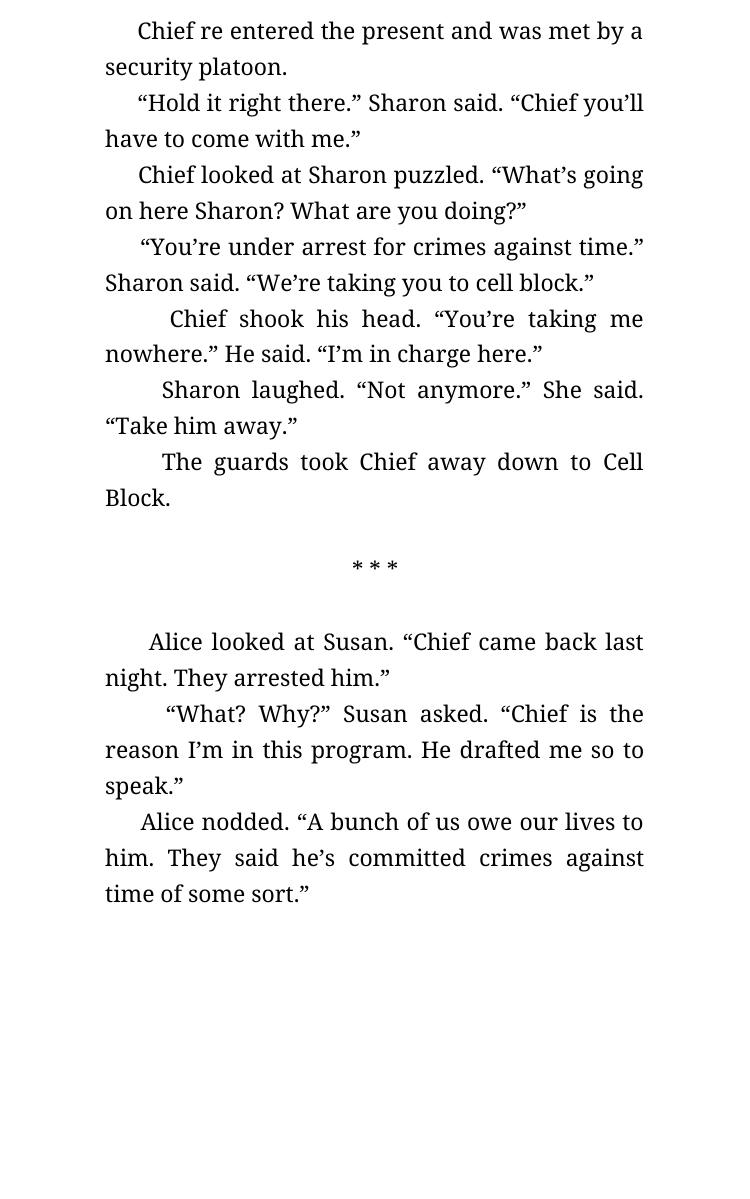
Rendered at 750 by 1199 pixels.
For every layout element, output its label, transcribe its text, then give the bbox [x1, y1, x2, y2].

text “You’re under arrest for crimes against time.” Sharon said. “We’re taking you to cell block.” [105, 231, 645, 298]
text “What? Why?” Susan asked. “Chief is the reason I’m in this program. He drafted me so to speak.” [105, 698, 645, 801]
text * * * [105, 554, 645, 585]
text “Hold it right there.” Sharon said. “Chief you’ll have to come with me.” [105, 87, 645, 154]
text The guards took Chief away down to Cell Block. [105, 446, 645, 513]
text Alice looked at Susan. “Chief came back last night. They arrested him.” [105, 626, 645, 693]
text Chief looked at Sharon puzzled. “What’s going on here Sharon? What are you doing?” [105, 159, 645, 226]
text Alice nodded. “A bunch of us owe our lives to him. They said he’s committed crimes against time of some sort.” [105, 806, 645, 909]
text Chief re entered the present and was met by a security platoon. [105, 15, 645, 82]
text Chief shook his head. “You’re taking me nowhere.” He said. “I’m in charge here.” [105, 302, 645, 370]
text Sharon laughed. “Not anymore.” She said. “Take him away.” [105, 374, 645, 442]
